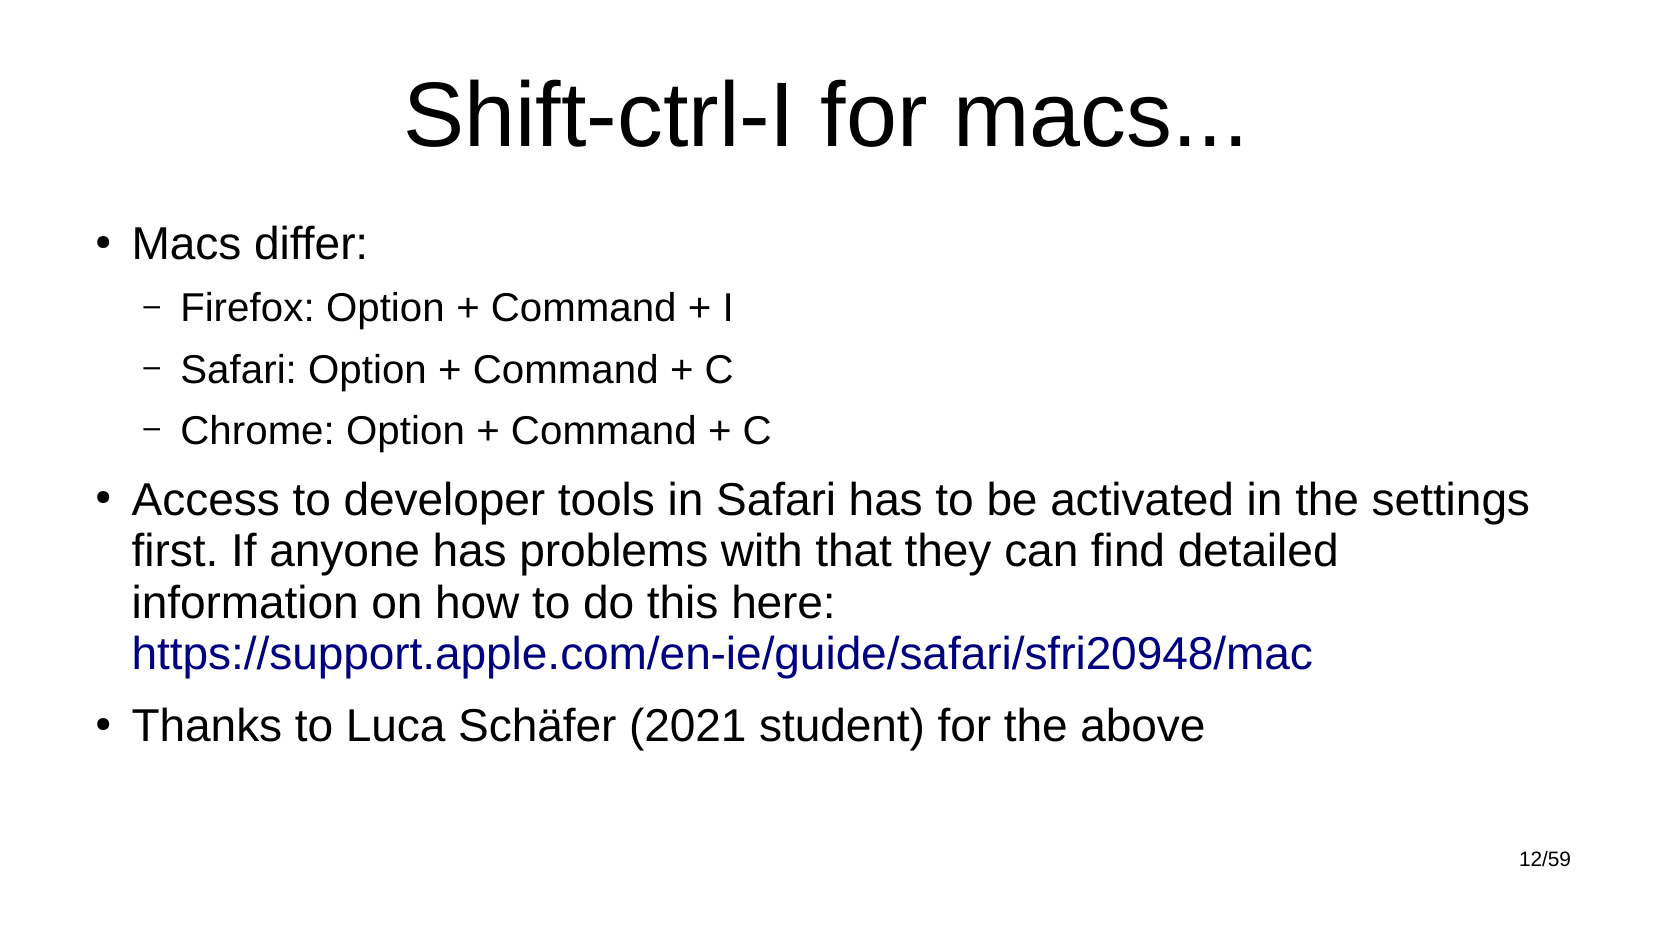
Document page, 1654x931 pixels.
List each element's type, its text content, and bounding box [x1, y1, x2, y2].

title Shift-ctrl-I for macs... [82, 37, 1571, 193]
list Macs differ: Firefox: Option + Command + I Safari: Option + Command + C Chrome: Option + Command + C Access to developer tools in Safari has to be activated in the settings first. If anyone has problems with that they can find detailed information on how to do this here: https://support.apple.com/en-ie/guide/safari/sfri20948/mac Thanks to Luca Schäfer (2021 student) for the above [82, 217, 1571, 758]
